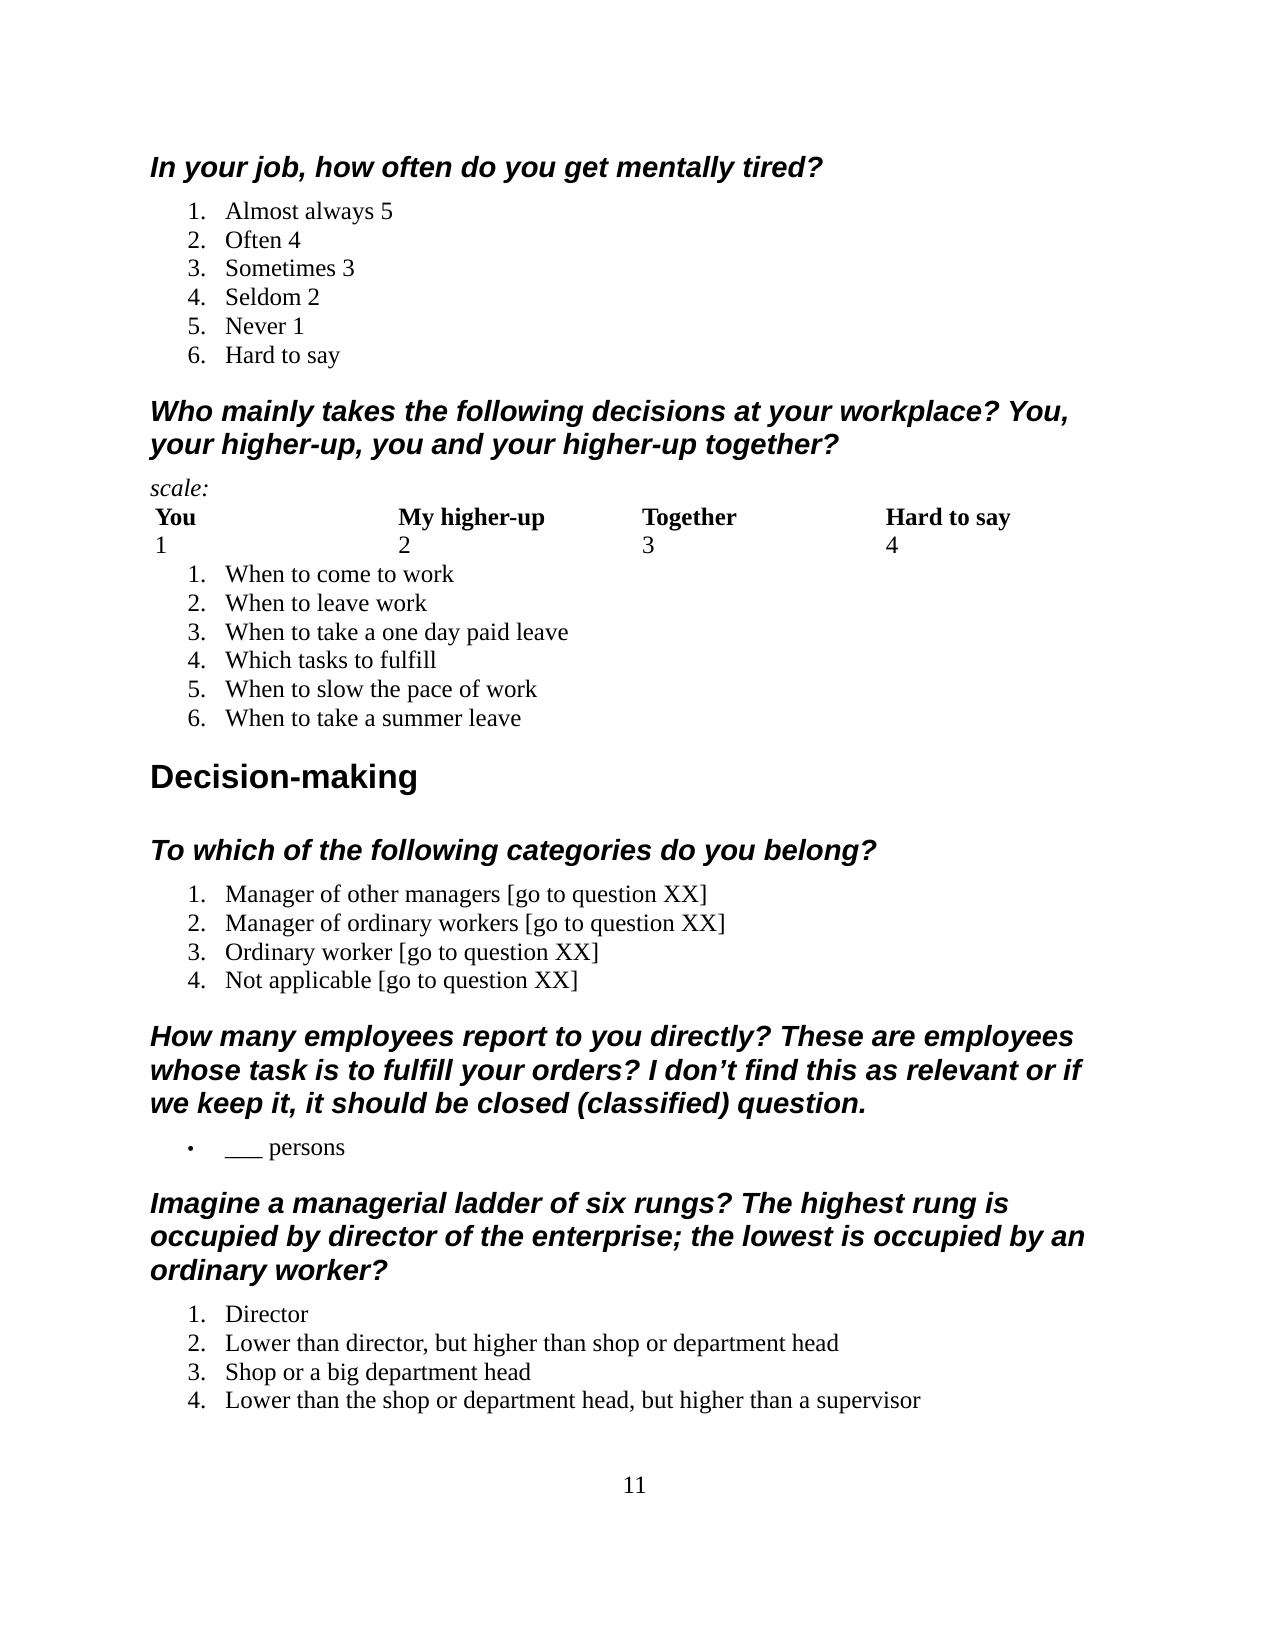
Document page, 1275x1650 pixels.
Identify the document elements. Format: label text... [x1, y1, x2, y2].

list When to leave work [187, 588, 1125, 617]
table_header Together [638, 502, 881, 531]
list Seldom 2 [187, 282, 1125, 311]
list Lower than the shop or department head, but higher than a supervisor [187, 1385, 1125, 1414]
list Often 4 [187, 225, 1125, 253]
list When to come to work [187, 559, 1125, 588]
list Almost always 5 [187, 196, 1125, 225]
list Which tasks to fulfill [187, 646, 1125, 674]
list Manager of ordinary workers [go to question XX] [187, 908, 1125, 937]
list Never 1 [187, 311, 1125, 340]
list Sometimes 3 [187, 253, 1125, 282]
list Ordinary worker [go to question XX] [187, 937, 1125, 965]
table_header My higher-up [394, 502, 637, 531]
table_cell 4 [881, 531, 1125, 559]
list When to take a one day paid leave [187, 617, 1125, 646]
table_cell 3 [638, 531, 881, 559]
list When to slow the pace of work [187, 674, 1125, 703]
list Shop or a big department head [187, 1357, 1125, 1385]
list When to take a summer leave [187, 703, 1125, 732]
subtitle Imagine a managerial ladder of six rungs? The highest rung is occupied by director of the enterprise; the lowest is occupied by an ordinary worker? [150, 1186, 1125, 1287]
subtitle How many employees report to you directly? These are employees whose task is to fulfill your orders? I don’t find this as relevant or if we keep it, it should be closed (classified) question. [150, 1019, 1125, 1120]
list Lower than director, but higher than shop or department head [187, 1328, 1125, 1357]
subtitle To which of the following categories do you belong? [150, 833, 1125, 867]
table_cell 2 [394, 531, 637, 559]
list Not applicable [go to question XX] [187, 965, 1125, 994]
table_header You [150, 502, 394, 531]
subtitle Decision-making [150, 757, 1125, 796]
list Director [187, 1299, 1125, 1328]
subtitle In your job, how often do you get mentally tired? [150, 150, 1125, 183]
table_header Hard to say [881, 502, 1125, 531]
list Manager of other managers [go to question XX] [187, 879, 1125, 908]
list Hard to say [187, 340, 1125, 368]
text scale: [150, 473, 1125, 502]
list ___ persons [187, 1132, 1125, 1161]
table_cell 1 [150, 531, 394, 559]
subtitle Who mainly takes the following decisions at your workplace? You, your higher-up, you and your higher-up together? [150, 393, 1125, 461]
